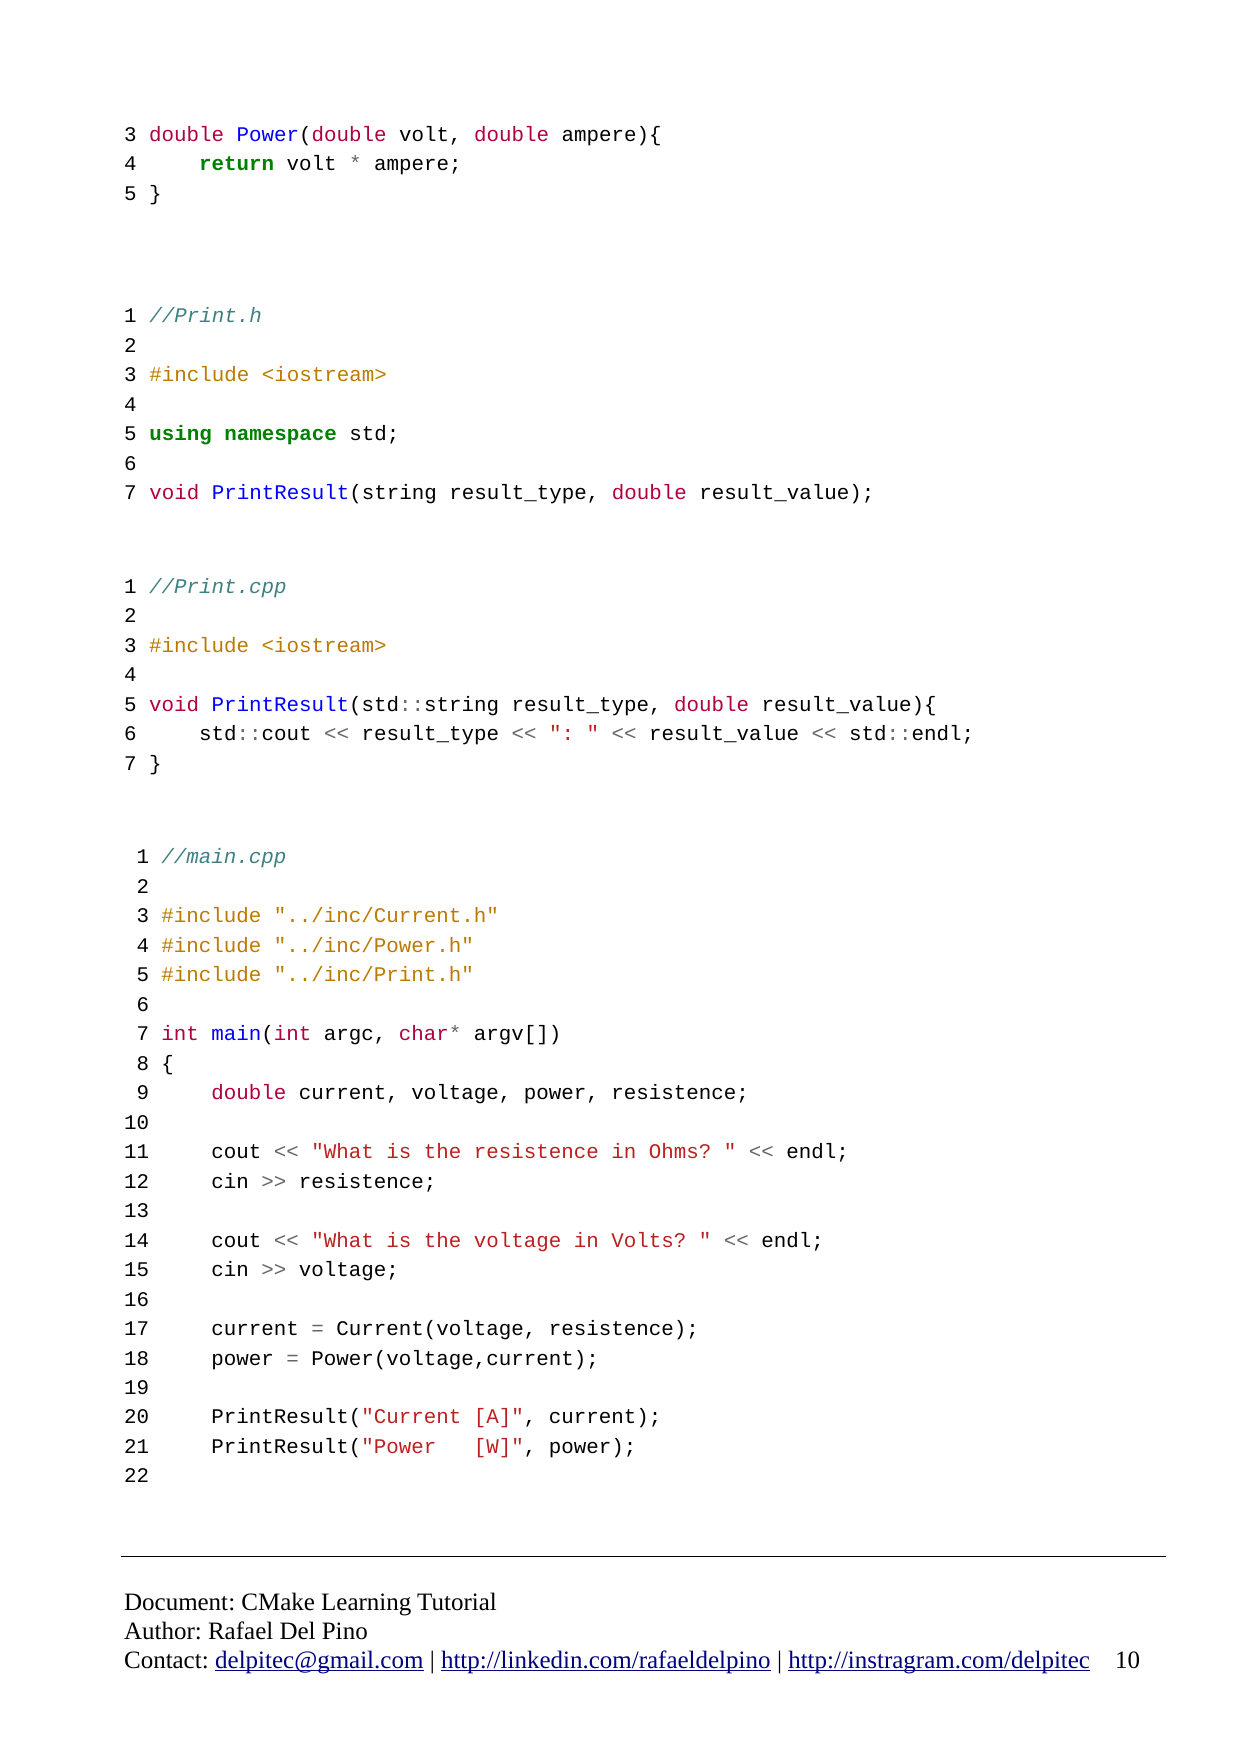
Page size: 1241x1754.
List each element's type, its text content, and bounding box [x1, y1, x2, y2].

table_header //main.cpp #include "../inc/Current.h" #include "../inc/Power.h" #include "../inc/Print.h" int main(int argc, char* argv[]) { double current, voltage, power, resistence; cout << "What is the resistence in Ohms? " << endl; cin >> resistence; cout << "What is the voltage in Volts? " << endl; cin >> voltage; current = Current(voltage, resistence); power = Power(voltage,current); PrintResult("Current [A]", current); PrintResult("Power [W]", power); [158, 844, 1166, 1498]
table_header //Print.h #include <iostream> using namespace std; void PrintResult(string result_type, double result_value); [146, 303, 1173, 544]
table_header 3 4 5 [121, 121, 146, 245]
table_header 1 2 3 4 5 6 7 [121, 573, 146, 815]
table_header double Power(double volt, double ampere){ return volt * ampere; } [146, 121, 1166, 245]
table_header 1 2 3 4 5 6 7 8 9 10 11 12 13 14 15 16 17 18 19 20 21 22 [121, 844, 158, 1498]
table_header //Print.cpp #include <iostream> void PrintResult(std::string result_type, double result_value){ std::cout << result_type << ": " << result_value << std::endl; } [146, 573, 1166, 815]
table_header 1 2 3 4 5 6 7 [121, 303, 146, 544]
